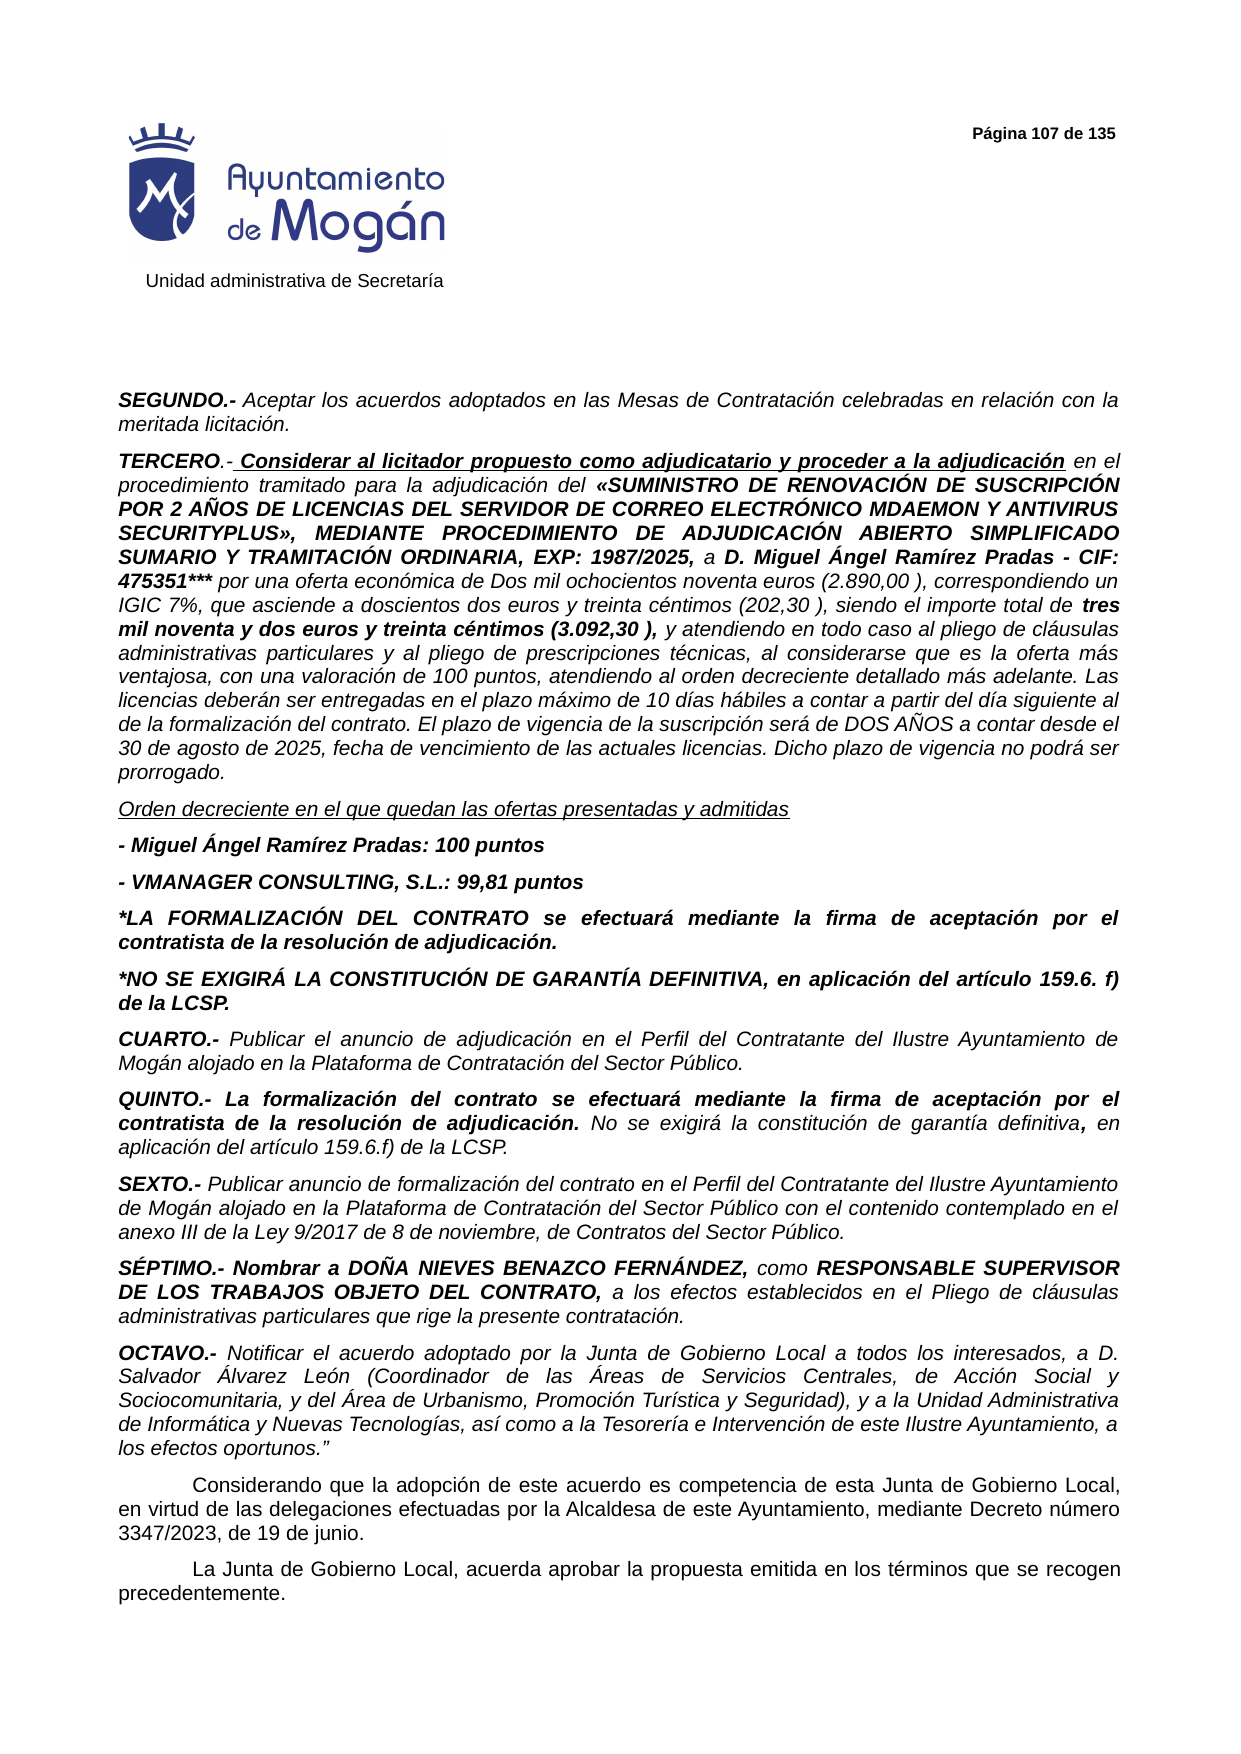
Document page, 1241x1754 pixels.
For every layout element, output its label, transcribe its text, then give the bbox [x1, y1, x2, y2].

text Orden decreciente en el que quedan las ofertas presentadas y admitidas [118, 797, 1122, 821]
text *NO SE EXIGIRÁ LA CONSTITUCIÓN DE GARANTÍA DEFINITIVA, en aplicación del artículo 159.6. f) de la LCSP. [118, 966, 1122, 1014]
text SEXTO.- Publicar anuncio de formalización del contrato en el Perfil del Contratante del Ilustre Ayuntamiento de Mogán alojado en la Plataforma de Contratación del Sector Público con el contenido contemplado en el anexo III de la Ley 9/2017 de 8 de noviembre, de Contratos del Sector Público. [118, 1172, 1122, 1243]
text QUINTO.- La formalización del contrato se efectuará mediante la firma de aceptación por el contratista de la resolución de adjudicación. No se exigirá la constitución de garantía definitiva, en aplicación del artículo 159.6.f) de la LCSP. [118, 1087, 1122, 1159]
picture [128, 123, 445, 259]
text La Junta de Gobierno Local, acuerda aprobar la propuesta emitida en los términos que se recogen precedentemente. [118, 1557, 1122, 1605]
text - Miguel Ángel Ramírez Pradas: 100 puntos [118, 833, 1122, 857]
text OCTAVO.- Notificar el acuerdo adoptado por la Junta de Gobierno Local a todos los interesados, a D. Salvador Álvarez León (Coordinador de las Áreas de Servicios Centrales, de Acción Social y Sociocomunitaria, y del Área de Urbanismo, Promoción Turística y Seguridad), y a la Unidad Administrativa de Informática y Nuevas Tecnologías, así como a la Tesorería e Intervención de este Ilustre Ayuntamiento, a los efectos oportunos.” [118, 1340, 1122, 1460]
text *LA FORMALIZACIÓN DEL CONTRATO se efectuará mediante la firma de aceptación por el contratista de la resolución de adjudicación. [118, 906, 1122, 954]
text Considerando que la adopción de este acuerdo es competencia de esta Junta de Gobierno Local, en virtud de las delegaciones efectuadas por la Alcaldesa de este Ayuntamiento, mediante Decreto número 3347/2023, de 19 de junio. [118, 1473, 1122, 1544]
text SEGUNDO.- Aceptar los acuerdos adoptados en las Mesas de Contratación celebradas en relación con la meritada licitación. [118, 388, 1122, 436]
text - VMANAGER CONSULTING, S.L.: 99,81 puntos [118, 869, 1122, 893]
text CUARTO.- Publicar el anuncio de adjudicación en el Perfil del Contratante del Ilustre Ayuntamiento de Mogán alojado en la Plataforma de Contratación del Sector Público. [118, 1027, 1122, 1075]
text SÉPTIMO.- Nombrar a DOÑA NIEVES BENAZCO FERNÁNDEZ, como RESPONSABLE SUPERVISOR DE LOS TRABAJOS OBJETO DEL CONTRATO, a los efectos establecidos en el Pliego de cláusulas administrativas particulares que rige la presente contratación. [118, 1256, 1122, 1328]
text TERCERO.- Considerar al licitador propuesto como adjudicatario y proceder a la adjudicación en el procedimiento tramitado para la adjudicación del «SUMINISTRO DE RENOVACIÓN DE SUSCRIPCIÓN POR 2 AÑOS DE LICENCIAS DEL SERVIDOR DE CORREO ELECTRÓNICO MDAEMON Y ANTIVIRUS SECURITYPLUS», MEDIANTE PROCEDIMIENTO DE ADJUDICACIÓN ABIERTO SIMPLIFICADO SUMARIO Y TRAMITACIÓN ORDINARIA, EXP: 1987/2025, a D. Miguel Ángel Ramírez Pradas - CIF: 475351*** por una oferta económica de Dos mil ochocientos noventa euros (2.890,00 ), correspondiendo un IGIC 7%, que asciende a doscientos dos euros y treinta céntimos (202,30 ), siendo el importe total de tres mil noventa y dos euros y treinta céntimos (3.092,30 ), y atendiendo en todo caso al pliego de cláusulas administrativas particulares y al pliego de prescripciones técnicas, al considerarse que es la oferta más ventajosa, con una valoración de 100 puntos, atendiendo al orden decreciente detallado más adelante. Las licencias deberán ser entregadas en el plazo máximo de 10 días hábiles a contar a partir del día siguiente al de la formalización del contrato. El plazo de vigencia de la suscripción será de DOS AÑOS a contar desde el 30 de agosto de 2025, fecha de vencimiento de las actuales licencias. Dicho plazo de vigencia no podrá ser prorrogado. [118, 449, 1122, 784]
